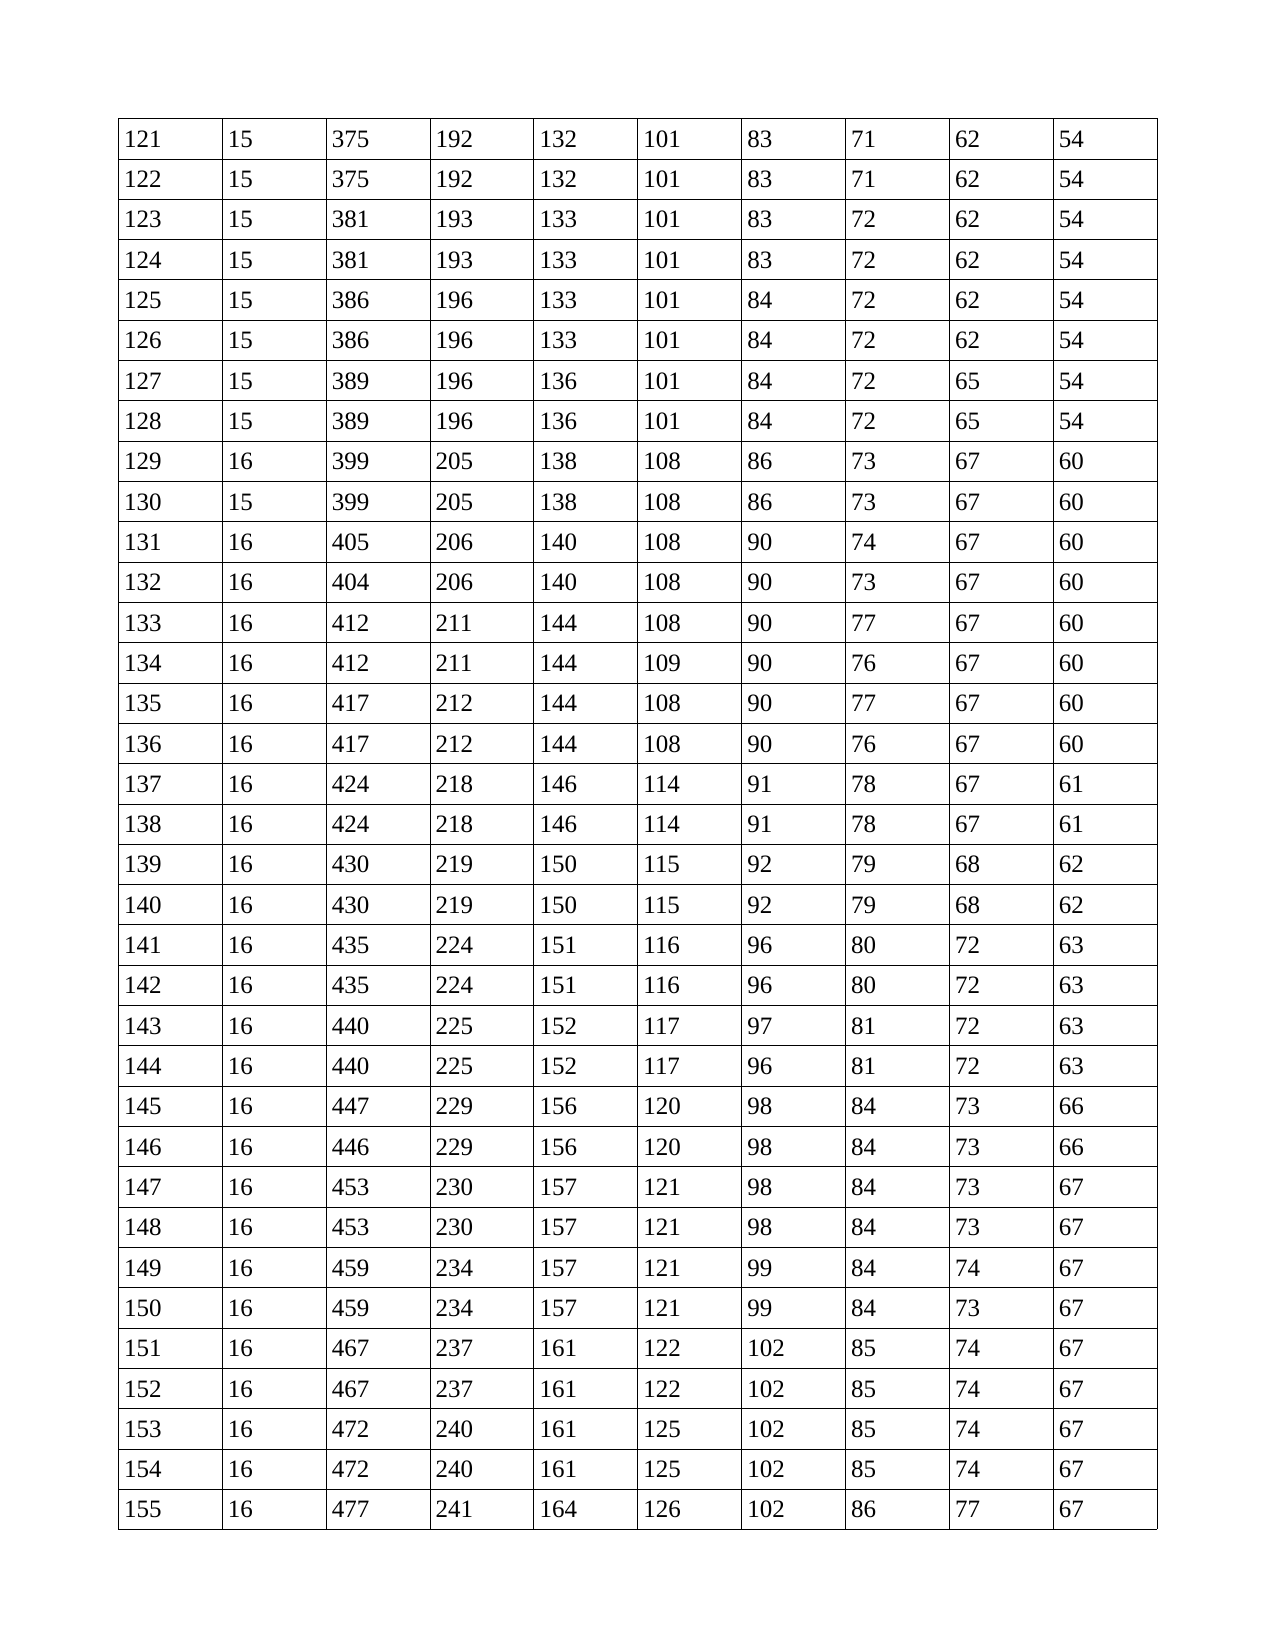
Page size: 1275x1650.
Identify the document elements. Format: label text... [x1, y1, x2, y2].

table_cell 15 [223, 361, 326, 400]
table_cell 453 [327, 1167, 430, 1207]
table_cell 92 [742, 885, 845, 924]
table_cell 84 [846, 1288, 949, 1327]
table_cell 405 [327, 522, 430, 562]
table_cell 73 [950, 1087, 1053, 1126]
table_cell 389 [327, 401, 430, 441]
table_cell 99 [742, 1288, 845, 1327]
table_cell 60 [1054, 603, 1157, 642]
table_cell 117 [638, 1006, 741, 1045]
table_cell 109 [638, 643, 741, 682]
table_cell 54 [1054, 280, 1157, 320]
table_cell 237 [431, 1369, 533, 1408]
table_cell 15 [223, 119, 326, 158]
table_cell 139 [119, 845, 222, 884]
table_cell 147 [119, 1167, 222, 1207]
table_cell 81 [846, 1006, 949, 1045]
table_cell 102 [742, 1409, 845, 1448]
table_cell 16 [223, 966, 326, 1005]
table_cell 459 [327, 1288, 430, 1327]
table_cell 133 [534, 240, 637, 279]
table_cell 417 [327, 684, 430, 723]
table_cell 84 [846, 1127, 949, 1166]
table_cell 72 [950, 966, 1053, 1005]
table_cell 90 [742, 643, 845, 682]
table_cell 73 [846, 482, 949, 521]
table_cell 116 [638, 966, 741, 1005]
table_cell 447 [327, 1087, 430, 1126]
table_cell 77 [846, 603, 949, 642]
table_cell 219 [431, 885, 533, 924]
table_cell 15 [223, 401, 326, 441]
table_cell 72 [846, 240, 949, 279]
table_cell 67 [950, 724, 1053, 763]
table_cell 240 [431, 1450, 533, 1489]
table_cell 142 [119, 966, 222, 1005]
table_cell 375 [327, 119, 430, 158]
table_cell 67 [1054, 1167, 1157, 1207]
table_cell 136 [534, 361, 637, 400]
table_cell 84 [846, 1248, 949, 1287]
table_cell 108 [638, 482, 741, 521]
table_cell 157 [534, 1167, 637, 1207]
table_cell 212 [431, 724, 533, 763]
table_cell 446 [327, 1127, 430, 1166]
table_cell 134 [119, 643, 222, 682]
table_cell 211 [431, 643, 533, 682]
table_cell 128 [119, 401, 222, 441]
table_cell 206 [431, 522, 533, 562]
table_cell 85 [846, 1409, 949, 1448]
table_cell 156 [534, 1087, 637, 1126]
table_cell 16 [223, 1167, 326, 1207]
table_cell 16 [223, 885, 326, 924]
table_cell 16 [223, 1127, 326, 1166]
table_cell 67 [950, 442, 1053, 481]
table_cell 16 [223, 684, 326, 723]
table_cell 140 [534, 563, 637, 602]
table_cell 144 [534, 724, 637, 763]
table_cell 146 [119, 1127, 222, 1166]
table_cell 453 [327, 1208, 430, 1247]
table_cell 161 [534, 1409, 637, 1448]
table_cell 15 [223, 482, 326, 521]
table_cell 16 [223, 643, 326, 682]
table_cell 77 [950, 1490, 1053, 1529]
table_cell 120 [638, 1087, 741, 1126]
table_cell 78 [846, 764, 949, 803]
table_cell 73 [846, 442, 949, 481]
table_cell 196 [431, 401, 533, 441]
table_cell 140 [534, 522, 637, 562]
table_cell 127 [119, 361, 222, 400]
table_cell 16 [223, 563, 326, 602]
table_cell 459 [327, 1248, 430, 1287]
table_cell 63 [1054, 966, 1157, 1005]
table_cell 16 [223, 1248, 326, 1287]
table_cell 386 [327, 321, 430, 360]
table_cell 467 [327, 1329, 430, 1368]
table_cell 16 [223, 603, 326, 642]
table_cell 54 [1054, 119, 1157, 158]
table_cell 62 [950, 321, 1053, 360]
table_cell 435 [327, 966, 430, 1005]
table_cell 108 [638, 603, 741, 642]
table_cell 72 [950, 1006, 1053, 1045]
table_cell 16 [223, 522, 326, 562]
table_cell 424 [327, 764, 430, 803]
table_cell 74 [950, 1248, 1053, 1287]
table_cell 138 [119, 805, 222, 844]
table_cell 81 [846, 1046, 949, 1086]
table_cell 61 [1054, 764, 1157, 803]
table_cell 67 [950, 522, 1053, 562]
table_cell 16 [223, 1490, 326, 1529]
table_cell 90 [742, 522, 845, 562]
table_cell 375 [327, 160, 430, 199]
table_cell 67 [1054, 1369, 1157, 1408]
table_cell 477 [327, 1490, 430, 1529]
table_cell 440 [327, 1006, 430, 1045]
table_cell 67 [1054, 1248, 1157, 1287]
table_cell 115 [638, 845, 741, 884]
table_cell 381 [327, 240, 430, 279]
table_cell 65 [950, 361, 1053, 400]
table_cell 67 [950, 563, 1053, 602]
table_cell 85 [846, 1329, 949, 1368]
table_cell 137 [119, 764, 222, 803]
table_cell 96 [742, 925, 845, 965]
table_cell 230 [431, 1167, 533, 1207]
table_cell 67 [950, 805, 1053, 844]
table_cell 122 [119, 160, 222, 199]
table_cell 114 [638, 805, 741, 844]
table_cell 206 [431, 563, 533, 602]
table_cell 467 [327, 1369, 430, 1408]
table_cell 430 [327, 845, 430, 884]
table_cell 67 [950, 643, 1053, 682]
table_cell 122 [638, 1329, 741, 1368]
table_cell 98 [742, 1127, 845, 1166]
table_cell 196 [431, 361, 533, 400]
table_cell 126 [638, 1490, 741, 1529]
table_cell 15 [223, 240, 326, 279]
table_cell 108 [638, 724, 741, 763]
table_cell 132 [534, 119, 637, 158]
table_cell 54 [1054, 361, 1157, 400]
table_cell 67 [1054, 1409, 1157, 1448]
table_cell 63 [1054, 925, 1157, 965]
table_cell 66 [1054, 1127, 1157, 1166]
table_cell 121 [638, 1208, 741, 1247]
table_cell 101 [638, 119, 741, 158]
table_cell 121 [638, 1248, 741, 1287]
table_cell 130 [119, 482, 222, 521]
table_cell 16 [223, 442, 326, 481]
table_cell 73 [950, 1167, 1053, 1207]
table_cell 67 [950, 603, 1053, 642]
table_cell 92 [742, 845, 845, 884]
table_cell 16 [223, 925, 326, 965]
table_cell 386 [327, 280, 430, 320]
table_cell 73 [846, 563, 949, 602]
table_cell 101 [638, 321, 741, 360]
table_cell 62 [950, 280, 1053, 320]
table_cell 225 [431, 1006, 533, 1045]
table_cell 229 [431, 1087, 533, 1126]
table_cell 417 [327, 724, 430, 763]
table_cell 72 [950, 1046, 1053, 1086]
table_cell 76 [846, 643, 949, 682]
table_cell 101 [638, 200, 741, 239]
table_cell 60 [1054, 442, 1157, 481]
table_cell 123 [119, 200, 222, 239]
table_cell 62 [1054, 885, 1157, 924]
table_cell 73 [950, 1288, 1053, 1327]
table_cell 144 [534, 603, 637, 642]
table_cell 72 [950, 925, 1053, 965]
table_cell 126 [119, 321, 222, 360]
table_cell 161 [534, 1450, 637, 1489]
table_cell 71 [846, 119, 949, 158]
table_cell 148 [119, 1208, 222, 1247]
table_cell 155 [119, 1490, 222, 1529]
table_cell 154 [119, 1450, 222, 1489]
table_cell 240 [431, 1409, 533, 1448]
table_cell 16 [223, 805, 326, 844]
table_cell 84 [846, 1208, 949, 1247]
table_cell 234 [431, 1248, 533, 1287]
table_cell 234 [431, 1288, 533, 1327]
table_cell 144 [534, 684, 637, 723]
table_cell 399 [327, 482, 430, 521]
table_cell 15 [223, 321, 326, 360]
table_cell 67 [1054, 1208, 1157, 1247]
table_cell 16 [223, 724, 326, 763]
table_cell 67 [1054, 1490, 1157, 1529]
table_cell 16 [223, 1208, 326, 1247]
table_cell 72 [846, 321, 949, 360]
table_cell 125 [119, 280, 222, 320]
table_cell 76 [846, 724, 949, 763]
table_cell 133 [534, 321, 637, 360]
table_cell 125 [638, 1450, 741, 1489]
table_cell 72 [846, 401, 949, 441]
table_cell 15 [223, 280, 326, 320]
table_cell 229 [431, 1127, 533, 1166]
table_cell 149 [119, 1248, 222, 1287]
table_cell 61 [1054, 805, 1157, 844]
table_cell 63 [1054, 1006, 1157, 1045]
table_cell 54 [1054, 321, 1157, 360]
table_cell 132 [534, 160, 637, 199]
table_cell 16 [223, 1006, 326, 1045]
table_cell 399 [327, 442, 430, 481]
table_cell 16 [223, 1369, 326, 1408]
table_cell 54 [1054, 240, 1157, 279]
table_cell 152 [119, 1369, 222, 1408]
table_cell 98 [742, 1167, 845, 1207]
table_cell 230 [431, 1208, 533, 1247]
table_cell 121 [638, 1288, 741, 1327]
table_cell 133 [119, 603, 222, 642]
table_cell 15 [223, 160, 326, 199]
table_cell 90 [742, 684, 845, 723]
table_cell 424 [327, 805, 430, 844]
table_cell 85 [846, 1369, 949, 1408]
table_cell 389 [327, 361, 430, 400]
table_cell 133 [534, 200, 637, 239]
table_cell 101 [638, 160, 741, 199]
table_cell 72 [846, 200, 949, 239]
table_cell 68 [950, 885, 1053, 924]
table_cell 435 [327, 925, 430, 965]
table_cell 125 [638, 1409, 741, 1448]
table_cell 79 [846, 885, 949, 924]
table_cell 84 [742, 321, 845, 360]
table_cell 68 [950, 845, 1053, 884]
table_cell 144 [534, 643, 637, 682]
table_cell 86 [742, 442, 845, 481]
table_cell 145 [119, 1087, 222, 1126]
table_cell 16 [223, 1409, 326, 1448]
table_cell 146 [534, 764, 637, 803]
table_cell 99 [742, 1248, 845, 1287]
table_cell 54 [1054, 401, 1157, 441]
table_cell 151 [534, 966, 637, 1005]
table_cell 108 [638, 442, 741, 481]
table_cell 78 [846, 805, 949, 844]
table_cell 16 [223, 1046, 326, 1086]
table_cell 212 [431, 684, 533, 723]
table_cell 77 [846, 684, 949, 723]
table_cell 156 [534, 1127, 637, 1166]
table_cell 86 [846, 1490, 949, 1529]
table_cell 62 [950, 119, 1053, 158]
table_cell 141 [119, 925, 222, 965]
table_cell 83 [742, 119, 845, 158]
table_cell 193 [431, 200, 533, 239]
table_cell 16 [223, 1450, 326, 1489]
table_cell 136 [119, 724, 222, 763]
table_cell 71 [846, 160, 949, 199]
table_cell 96 [742, 1046, 845, 1086]
table_cell 74 [950, 1369, 1053, 1408]
table_cell 67 [1054, 1450, 1157, 1489]
table_cell 91 [742, 805, 845, 844]
table_cell 153 [119, 1409, 222, 1448]
table_cell 90 [742, 724, 845, 763]
table_cell 85 [846, 1450, 949, 1489]
table_cell 211 [431, 603, 533, 642]
table_cell 60 [1054, 482, 1157, 521]
table_cell 192 [431, 160, 533, 199]
table_cell 72 [846, 280, 949, 320]
table_cell 67 [950, 684, 1053, 723]
table_cell 472 [327, 1409, 430, 1448]
table_cell 412 [327, 643, 430, 682]
table_cell 54 [1054, 160, 1157, 199]
table_cell 161 [534, 1369, 637, 1408]
table_cell 164 [534, 1490, 637, 1529]
table_cell 60 [1054, 684, 1157, 723]
table_cell 16 [223, 1288, 326, 1327]
table_cell 84 [742, 361, 845, 400]
table_cell 120 [638, 1127, 741, 1166]
table_cell 98 [742, 1087, 845, 1126]
table_cell 131 [119, 522, 222, 562]
table_cell 138 [534, 482, 637, 521]
table_cell 430 [327, 885, 430, 924]
table_cell 205 [431, 482, 533, 521]
table_cell 79 [846, 845, 949, 884]
table_cell 15 [223, 200, 326, 239]
table_cell 146 [534, 805, 637, 844]
table_cell 196 [431, 280, 533, 320]
table_cell 472 [327, 1450, 430, 1489]
table_cell 101 [638, 280, 741, 320]
table_cell 138 [534, 442, 637, 481]
table_cell 83 [742, 160, 845, 199]
table_cell 151 [534, 925, 637, 965]
table_cell 73 [950, 1208, 1053, 1247]
table_cell 412 [327, 603, 430, 642]
table_cell 132 [119, 563, 222, 602]
table_cell 74 [950, 1409, 1053, 1448]
table_cell 102 [742, 1450, 845, 1489]
table_cell 67 [950, 482, 1053, 521]
table_cell 84 [742, 280, 845, 320]
table_cell 90 [742, 563, 845, 602]
table_cell 122 [638, 1369, 741, 1408]
table_cell 129 [119, 442, 222, 481]
table_cell 84 [742, 401, 845, 441]
table_cell 192 [431, 119, 533, 158]
table_cell 102 [742, 1329, 845, 1368]
table_cell 115 [638, 885, 741, 924]
table_cell 218 [431, 805, 533, 844]
table_cell 157 [534, 1208, 637, 1247]
table_cell 62 [950, 200, 1053, 239]
table_cell 150 [534, 845, 637, 884]
table_cell 108 [638, 522, 741, 562]
table_cell 60 [1054, 724, 1157, 763]
table_cell 67 [1054, 1288, 1157, 1327]
table_cell 124 [119, 240, 222, 279]
table_cell 133 [534, 280, 637, 320]
table_cell 150 [119, 1288, 222, 1327]
table_cell 16 [223, 1087, 326, 1126]
table_cell 237 [431, 1329, 533, 1368]
table_cell 90 [742, 603, 845, 642]
table_cell 219 [431, 845, 533, 884]
table_cell 224 [431, 925, 533, 965]
table_cell 74 [846, 522, 949, 562]
table_cell 121 [638, 1167, 741, 1207]
table_cell 151 [119, 1329, 222, 1368]
table_cell 72 [846, 361, 949, 400]
table_cell 241 [431, 1490, 533, 1529]
table_cell 66 [1054, 1087, 1157, 1126]
table_cell 144 [119, 1046, 222, 1086]
table_cell 136 [534, 401, 637, 441]
table_cell 205 [431, 442, 533, 481]
table_cell 73 [950, 1127, 1053, 1166]
table_cell 86 [742, 482, 845, 521]
table_cell 80 [846, 966, 949, 1005]
table_cell 63 [1054, 1046, 1157, 1086]
table_cell 60 [1054, 522, 1157, 562]
table_cell 218 [431, 764, 533, 803]
table_cell 140 [119, 885, 222, 924]
table_cell 67 [950, 764, 1053, 803]
table_cell 121 [119, 119, 222, 158]
table_cell 80 [846, 925, 949, 965]
table_cell 98 [742, 1208, 845, 1247]
table_cell 96 [742, 966, 845, 1005]
table_cell 150 [534, 885, 637, 924]
table_cell 157 [534, 1248, 637, 1287]
table_cell 54 [1054, 200, 1157, 239]
table_cell 116 [638, 925, 741, 965]
table_cell 108 [638, 563, 741, 602]
table_cell 102 [742, 1369, 845, 1408]
table_cell 83 [742, 200, 845, 239]
table_cell 152 [534, 1006, 637, 1045]
table_cell 16 [223, 1329, 326, 1368]
table_cell 224 [431, 966, 533, 1005]
table_cell 101 [638, 240, 741, 279]
table_cell 114 [638, 764, 741, 803]
table_cell 62 [1054, 845, 1157, 884]
table_cell 67 [1054, 1329, 1157, 1368]
table_cell 440 [327, 1046, 430, 1086]
table_cell 65 [950, 401, 1053, 441]
table_cell 60 [1054, 643, 1157, 682]
table_cell 74 [950, 1450, 1053, 1489]
table_cell 62 [950, 160, 1053, 199]
table_cell 91 [742, 764, 845, 803]
table_cell 404 [327, 563, 430, 602]
table_cell 101 [638, 361, 741, 400]
table_cell 135 [119, 684, 222, 723]
table_cell 74 [950, 1329, 1053, 1368]
table_cell 62 [950, 240, 1053, 279]
table_cell 193 [431, 240, 533, 279]
table_cell 225 [431, 1046, 533, 1086]
table_cell 381 [327, 200, 430, 239]
table_cell 117 [638, 1046, 741, 1086]
table_cell 84 [846, 1167, 949, 1207]
table_cell 16 [223, 764, 326, 803]
table_cell 108 [638, 684, 741, 723]
table_cell 152 [534, 1046, 637, 1086]
table_cell 102 [742, 1490, 845, 1529]
table_cell 83 [742, 240, 845, 279]
table_cell 143 [119, 1006, 222, 1045]
table_cell 60 [1054, 563, 1157, 602]
table_cell 97 [742, 1006, 845, 1045]
table_cell 196 [431, 321, 533, 360]
table_cell 157 [534, 1288, 637, 1327]
table_cell 16 [223, 845, 326, 884]
table_cell 161 [534, 1329, 637, 1368]
table_cell 84 [846, 1087, 949, 1126]
table_cell 101 [638, 401, 741, 441]
